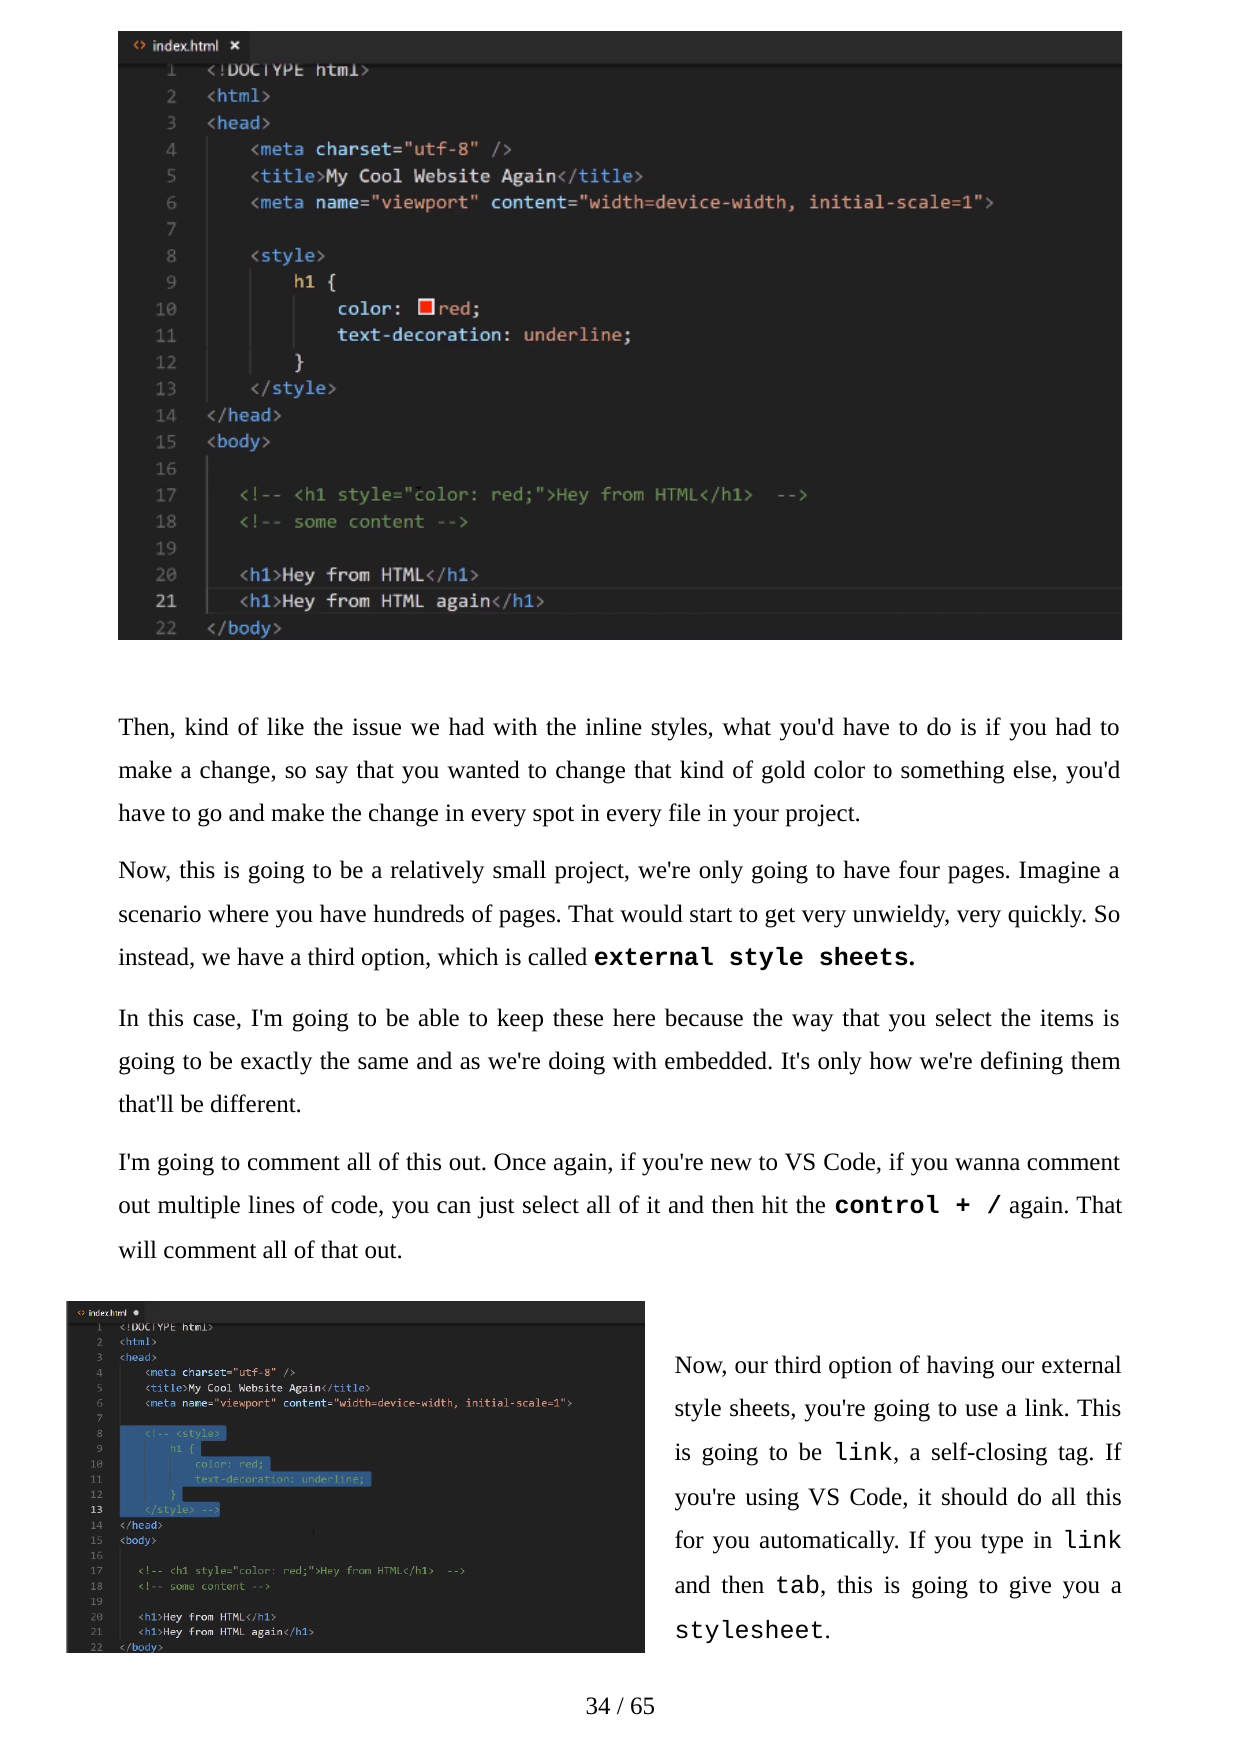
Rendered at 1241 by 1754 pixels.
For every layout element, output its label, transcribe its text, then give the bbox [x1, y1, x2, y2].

picture [66, 1301, 645, 1653]
text Now, this is going to be a relatively small project, we're only going to have four pages. Imagine a scenario where you have hundreds of pages. That would start to get very unwieldy, very quickly. So instead, we have a third option, which is called external style sheets. [118, 856, 1122, 973]
text I'm going to comment all of this out. Once again, if you're new to VS Code, if you wanna comment out multiple lines of code, you can just select all of it and then hit the control + / again. That will comment all of that out. [118, 1147, 1122, 1264]
text Now, our third option of having our external style sheets, you're going to use a link. This is going to be link, a self-closing tag. If you're using VS Code, it should do all this for you automatically. If you type in link and then tab, this is going to give you a stylesheet. [645, 1350, 1122, 1646]
text In this case, I'm going to be able to keep these here because the way that you select the items is going to be exactly the same and as we're doing with embedded. It's only how we're defining them that'll be different. [118, 1003, 1122, 1118]
text Then, kind of like the issue we had with the inline styles, what you'd have to do is if you had to make a change, so say that you wanted to change that kind of gold color to something else, you'd have to go and make the change in every spot in every file in your project. [118, 712, 1122, 827]
picture [118, 31, 1123, 640]
